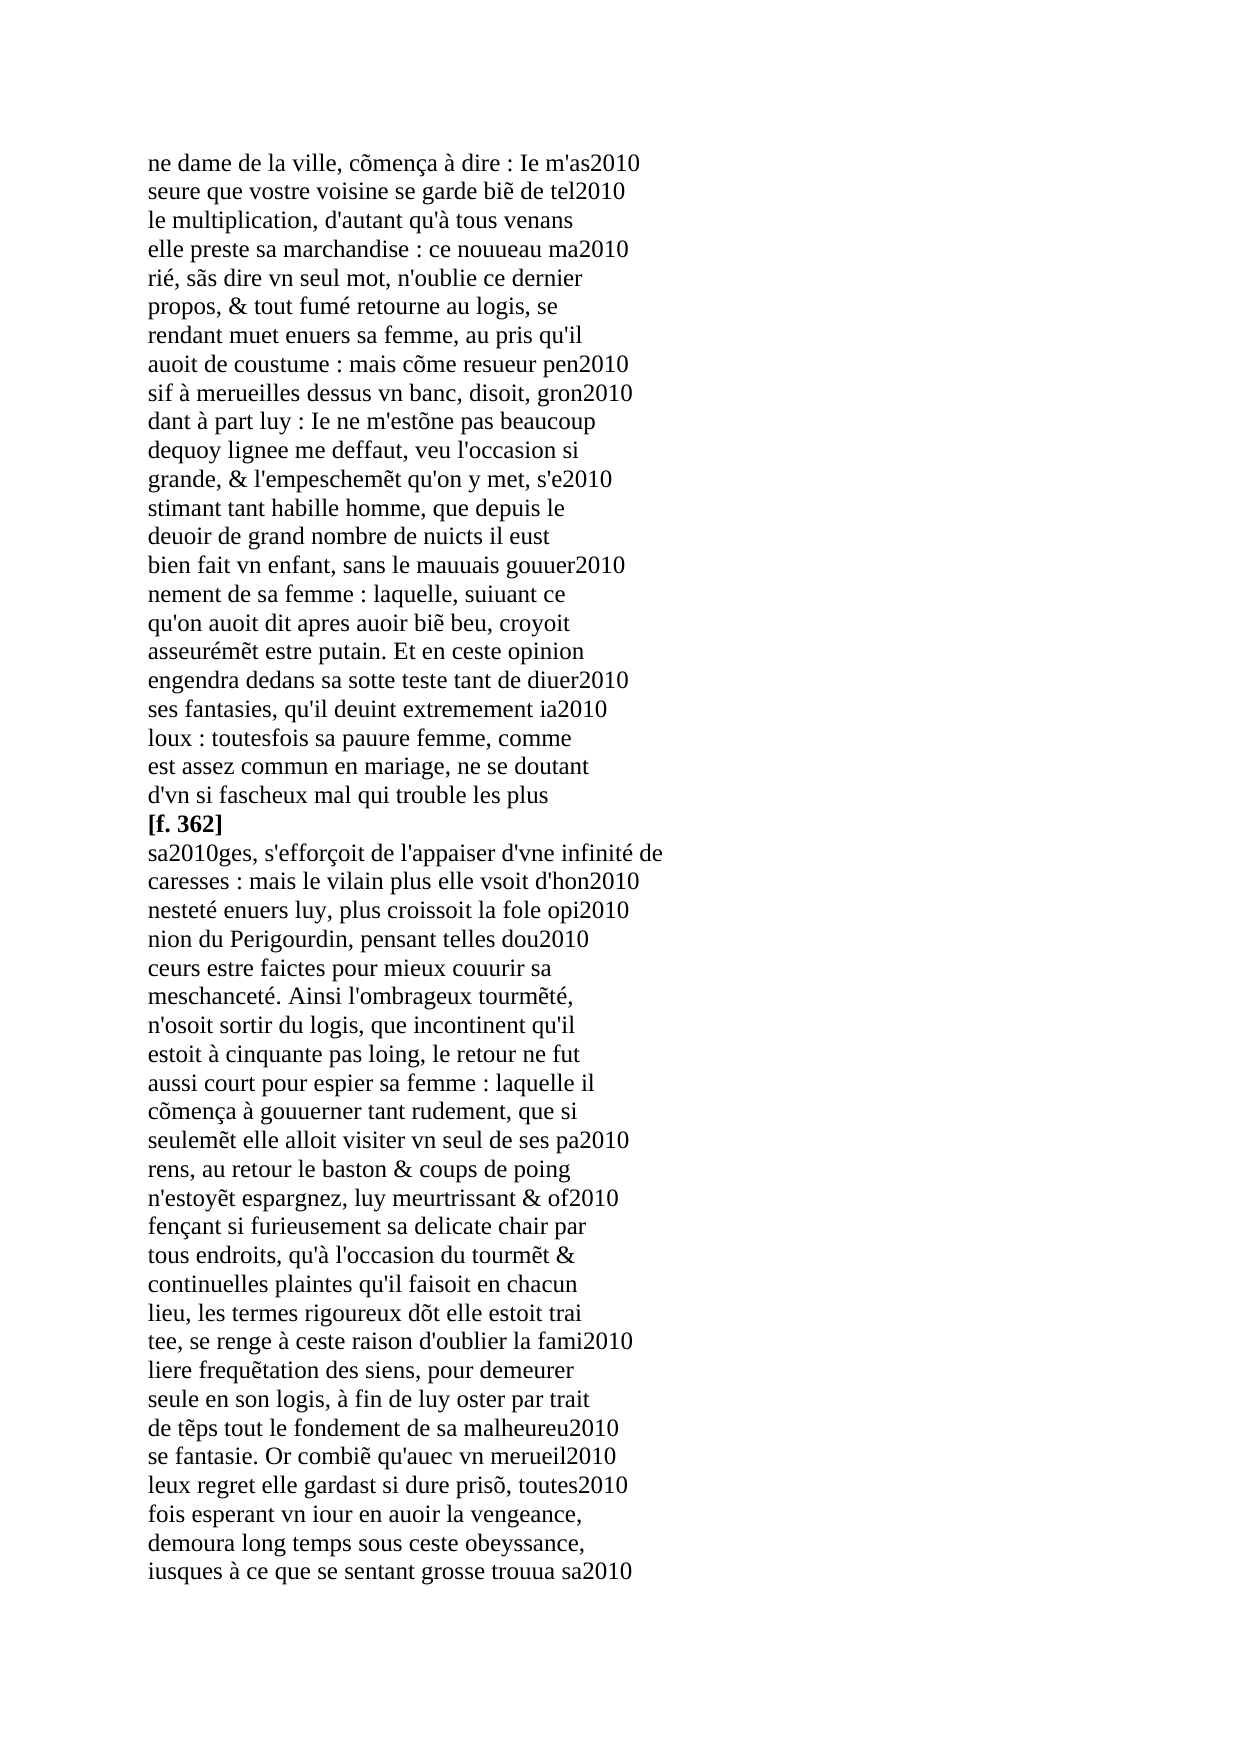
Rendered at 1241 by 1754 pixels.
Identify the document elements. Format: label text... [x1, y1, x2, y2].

text ne dame de la ville, cõmença à dire : Ie m'as2010 seure que vostre voisine se garde biẽ de tel2010 le multiplication, d'autant qu'à tous venans elle preste sa marchandise : ce nouueau ma2010 rié, sãs dire vn seul mot, n'oublie ce dernier propos, & tout fumé retourne au logis, se rendant muet enuers sa femme, au pris qu'il auoit de coustume : mais cõme resueur pen2010 sif à merueilles dessus vn banc, disoit, gron2010 dant à part luy : Ie ne m'estõne pas beaucoup dequoy lignee me deffaut, veu l'occasion si grande, & l'empeschemẽt qu'on y met, s'e2010 stimant tant habille homme, que depuis le deuoir de grand nombre de nuicts il eust bien fait vn enfant, sans le mauuais gouuer2010 nement de sa femme : laquelle, suiuant ce qu'on auoit dit apres auoir biẽ beu, croyoit asseurémẽt estre putain. Et en ceste opinion engendra dedans sa sotte teste tant de diuer2010 ses fantasies, qu'il deuint extremement ia2010 loux : toutesfois sa pauure femme, comme est assez commun en mariage, ne se doutant d'vn si fascheux mal qui trouble les plus [f. 362] sa2010ges, s'efforçoit de l'appaiser d'vne infinité de caresses : mais le vilain plus elle vsoit d'hon2010 nesteté enuers luy, plus croissoit la fole opi2010 nion du Perigourdin, pensant telles dou2010 ceurs estre faictes pour mieux couurir sa meschanceté. Ainsi l'ombrageux tourmẽté, n'osoit sortir du logis, que incontinent qu'il estoit à cinquante pas loing, le retour ne fut aussi court pour espier sa femme : laquelle il cõmença à gouuerner tant rudement, que si seulemẽt elle alloit visiter vn seul de ses pa2010 rens, au retour le baston & coups de poing n'estoyẽt espargnez, luy meurtrissant & of2010 fençant si furieusement sa delicate chair par tous endroits, qu'à l'occasion du tourmẽt & continuelles plaintes qu'il faisoit en chacun lieu, les termes rigoureux dõt elle estoit trai tee, se renge à ceste raison d'oublier la fami2010 liere frequẽtation des siens, pour demeurer seule en son logis, à fin de luy oster par trait de tẽps tout le fondement de sa malheureu2010 se fantasie. Or combiẽ qu'auec vn merueil2010 leux regret elle gardast si dure prisõ, toutes2010 fois esperant vn iour en auoir la vengeance, demoura long temps sous ceste obeyssance, iusques à ce que se sentant grosse trouua sa2010 [148, 148, 1093, 1585]
